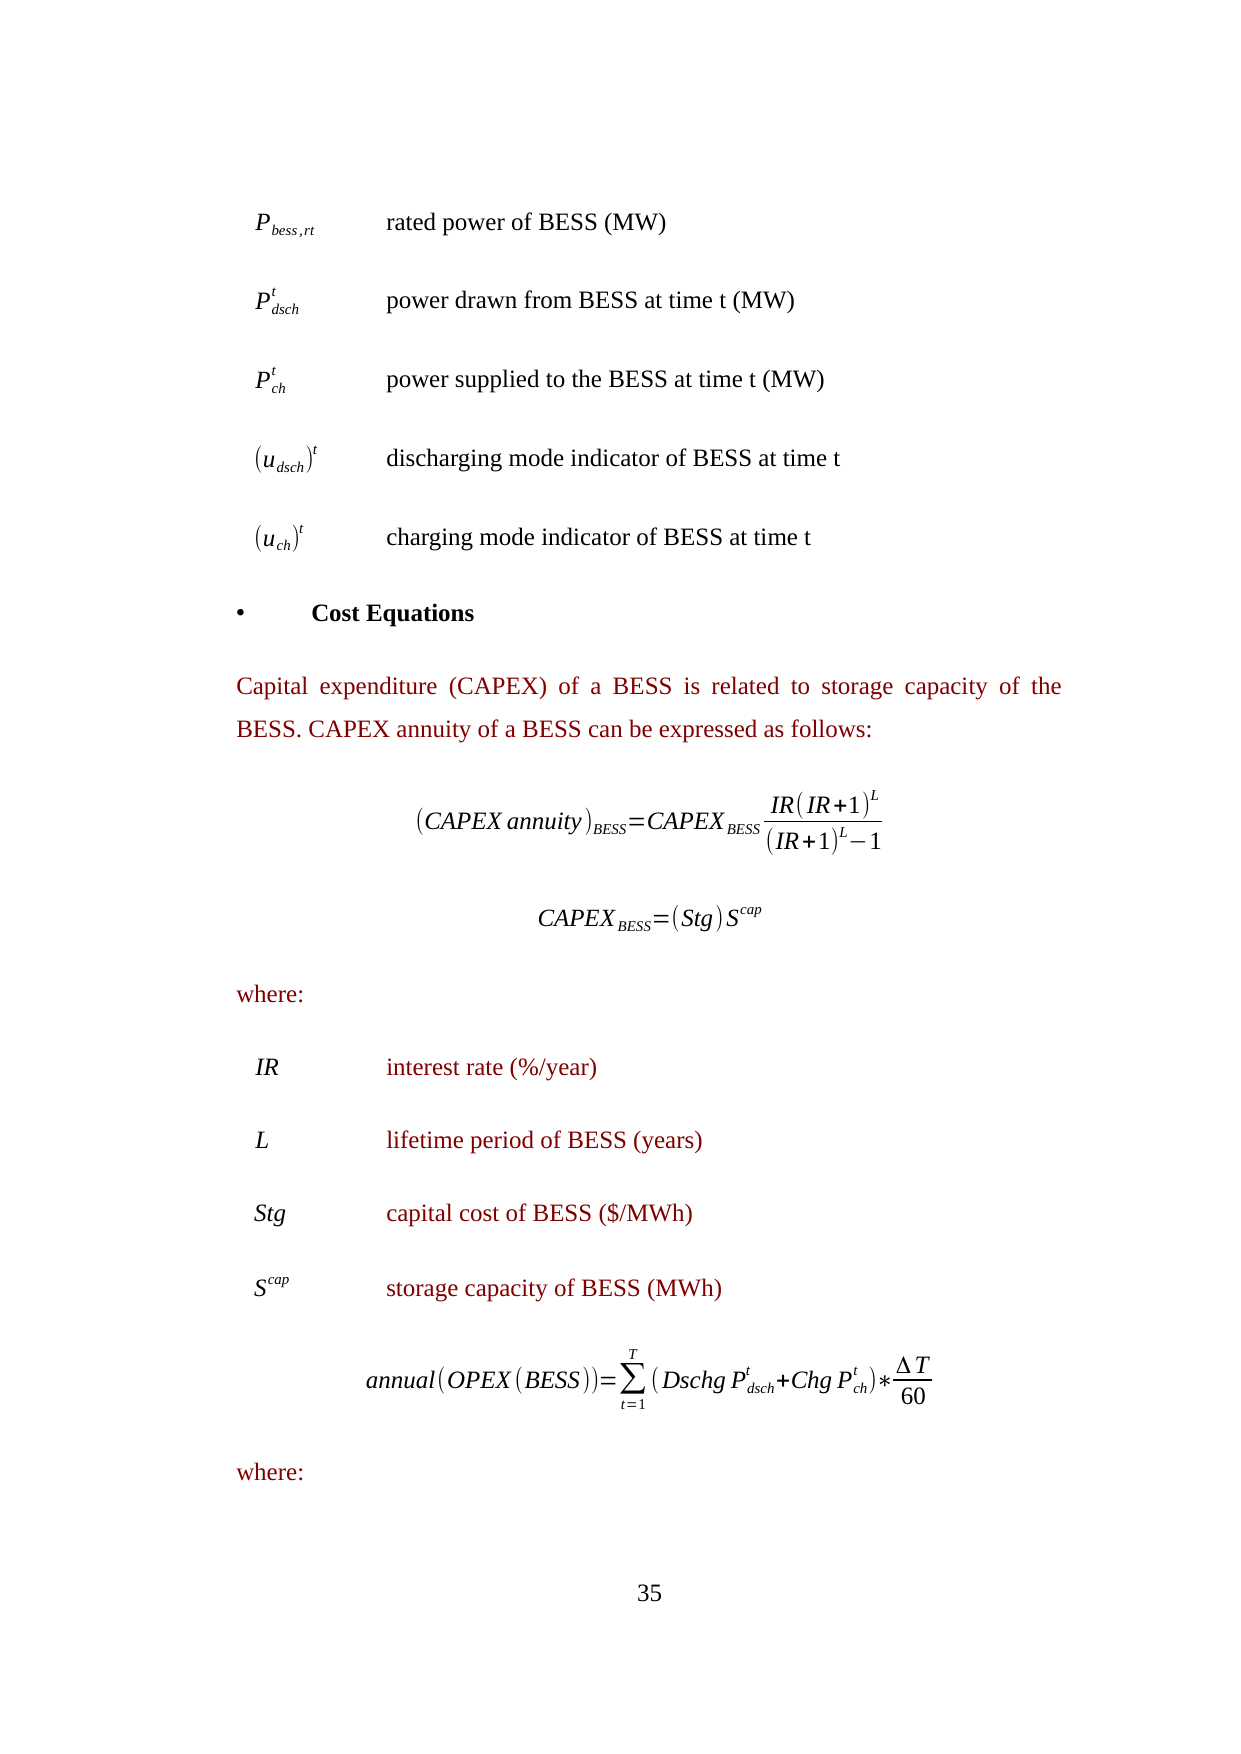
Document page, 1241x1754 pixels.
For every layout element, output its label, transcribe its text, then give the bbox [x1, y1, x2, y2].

text rated power of BESS (MW) [236, 207, 1063, 239]
text capital cost of BESS ($/MWh) [236, 1198, 1063, 1226]
text power drawn from BESS at time t (MW) [236, 283, 1063, 318]
list Cost Equations [236, 598, 1063, 627]
text Capital expenditure (CAPEX) of a BESS is related to storage capacity of the BESS. CAPEX annuity of a BESS can be expressed as follows: [236, 671, 1063, 743]
text charging mode indicator of BESS at time t [236, 520, 1063, 554]
text lifetime period of BESS (years) [236, 1125, 1063, 1154]
text power supplied to the BESS at time t (MW) [236, 362, 1063, 397]
text discharging mode indicator of BESS at time t [236, 441, 1063, 476]
text where: [236, 1457, 1063, 1486]
text interest rate (%/year) [236, 1052, 1063, 1081]
text where: [236, 979, 1063, 1008]
text storage capacity of BESS (MWh) [236, 1270, 1063, 1302]
